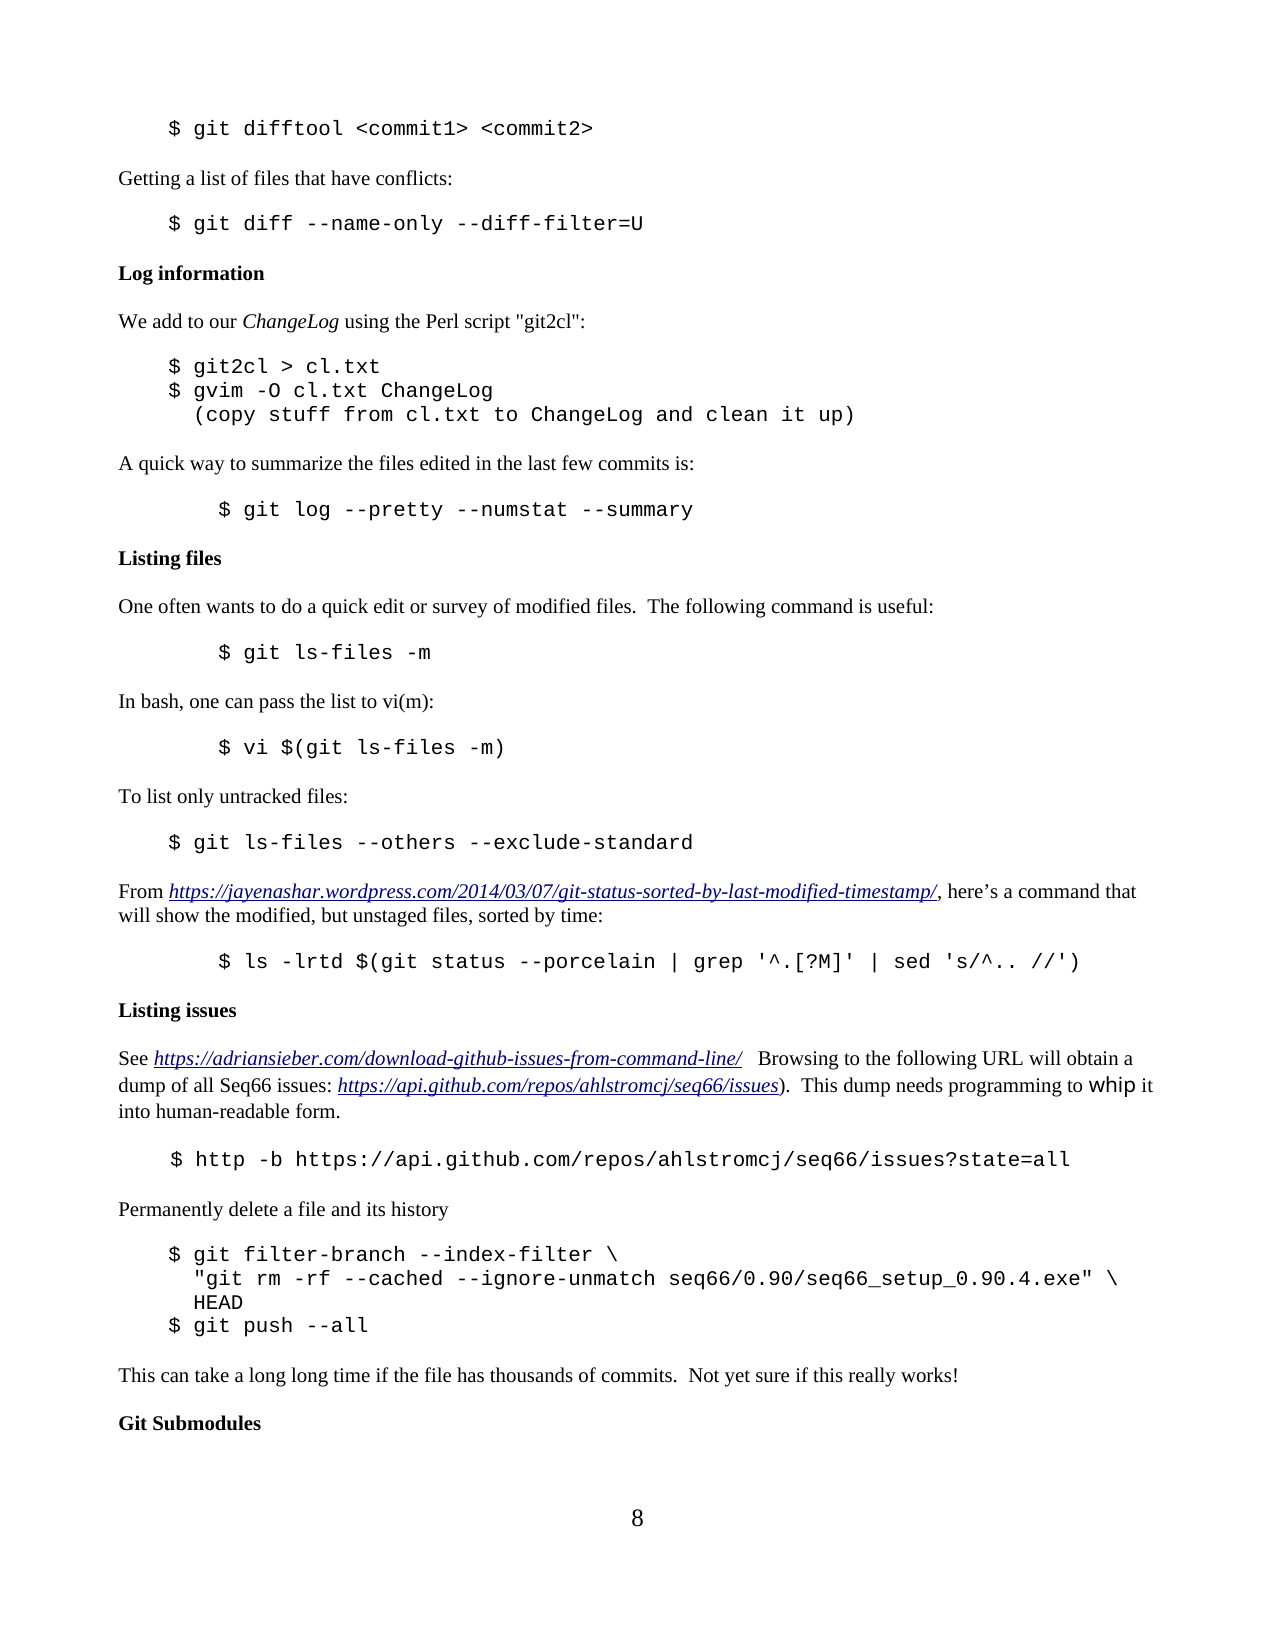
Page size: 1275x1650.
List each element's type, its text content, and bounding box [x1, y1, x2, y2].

text Log information [118, 260, 1157, 284]
text $ git diff --name-only --diff-filter=U [118, 213, 1157, 237]
text $ vi $(git ls-files -m) [118, 737, 1157, 760]
text "git rm -rf --cached --ignore-unmatch seq66/0.90/seq66_setup_0.90.4.exe" \ [118, 1268, 1157, 1292]
text $ git difftool <commit1> <commit2> [118, 118, 1157, 142]
text This can take a long long time if the file has thousands of commits. Not yet sure if this really works! [118, 1363, 1157, 1387]
text $ git log --pretty --numstat --summary [118, 498, 1157, 522]
text $ git ls-files -m [118, 642, 1157, 665]
text $ http -b https://api.github.com/repos/ahlstromcj/seq66/issues?state=all [118, 1147, 1157, 1173]
text Listing files [118, 546, 1157, 570]
text To list only untracked files: [118, 784, 1157, 808]
text We add to our ChangeLog using the Perl script "git2cl": [118, 308, 1157, 333]
text Getting a list of files that have conflicts: [118, 165, 1157, 189]
text $ git ls-files --others --exclude-standard [118, 832, 1157, 855]
text In bash, one can pass the list to vi(m): [118, 689, 1157, 713]
text One often wants to do a quick edit or survey of modified files. The following command is useful: [118, 594, 1157, 618]
text Permanently delete a file and its history [118, 1197, 1157, 1221]
text See https://adriansieber.com/download-github-issues-from-command-line/ Browsing to the following URL will obtain a dump of all Seq66 issues: https://api.github.com/repos/ahlstromcj/seq66/issues). This dump needs programming to whip it into human-readable form. [118, 1046, 1157, 1123]
text HEAD [118, 1292, 1157, 1315]
text $ git2cl > cl.txt [118, 356, 1157, 380]
text From https://jayenashar.wordpress.com/2014/03/07/git-status-sorted-by-last-modified-timestamp/, here’s a command that will show the modified, but unstaged files, sorted by time: [118, 879, 1157, 927]
text Listing issues [118, 998, 1157, 1022]
text (copy stuff from cl.txt to ChangeLog and clean it up) [118, 403, 1157, 427]
text $ git filter-branch --index-filter \ [118, 1244, 1157, 1268]
text Git Submodules [118, 1411, 1157, 1435]
text $ git push --all [118, 1315, 1157, 1339]
text A quick way to summarize the files edited in the last few commits is: [118, 451, 1157, 475]
text $ gvim -O cl.txt ChangeLog [118, 380, 1157, 403]
text $ ls -lrtd $(git status --porcelain | grep '^.[?M]' | sed 's/^.. //') [118, 951, 1157, 974]
